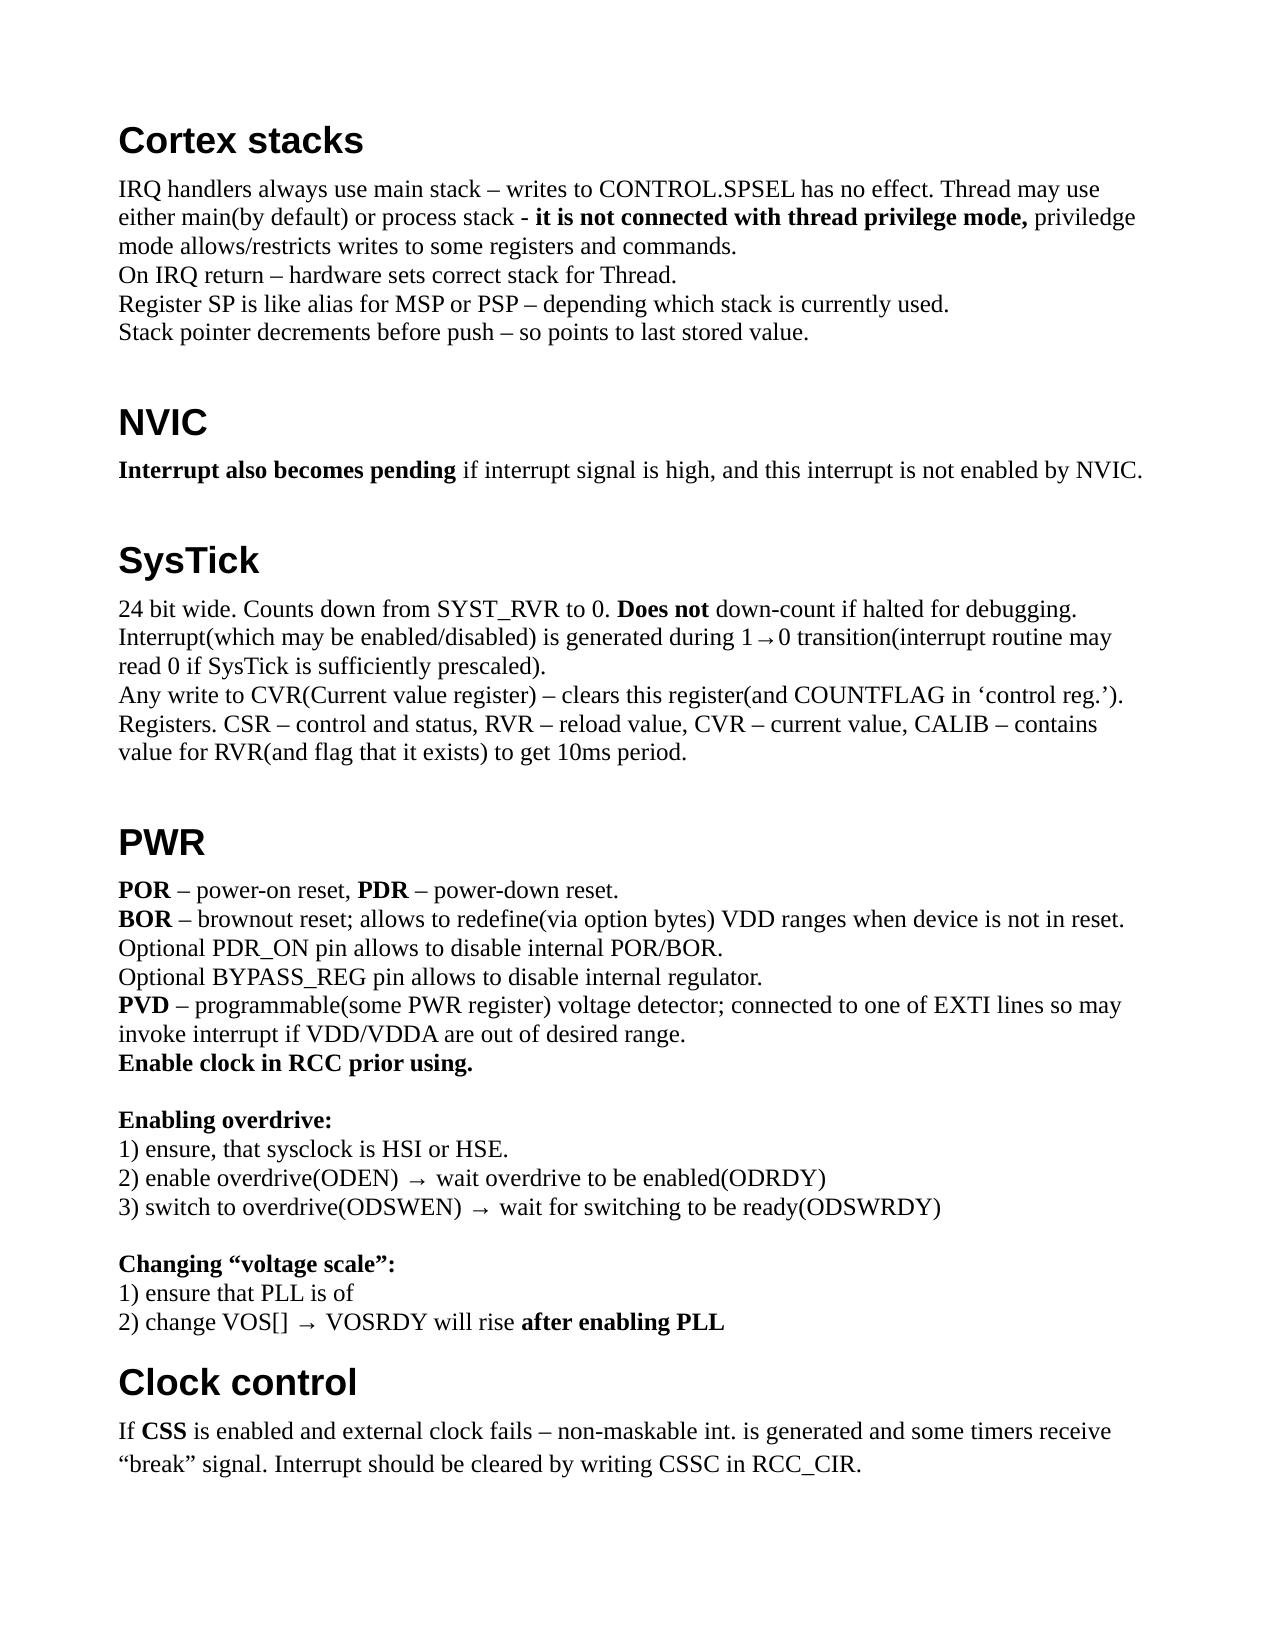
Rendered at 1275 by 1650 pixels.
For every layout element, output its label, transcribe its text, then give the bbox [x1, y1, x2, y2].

text 3) switch to overdrive(ODSWEN) → wait for switching to be ready(ODSWRDY) [118, 1192, 1157, 1221]
text IRQ handlers always use main stack – writes to CONTROL.SPSEL has no effect. Thread may use either main(by default) or process stack - it is not connected with thread privilege mode, priviledge mode allows/restricts writes to some registers and commands. [118, 174, 1157, 260]
text Enabling overdrive: [118, 1106, 1157, 1134]
text 24 bit wide. Counts down from SYST_RVR to 0. Does not down-count if halted for debugging. [118, 594, 1157, 622]
text PVD – programmable(some PWR register) voltage detector; connected to one of EXTI lines so may invoke interrupt if VDD/VDDA are out of desired range. [118, 991, 1157, 1048]
text BOR – brownout reset; allows to redefine(via option bytes) VDD ranges when device is not in reset. [118, 904, 1157, 933]
text Interrupt(which may be enabled/disabled) is generated during 1→0 transition(interrupt routine may read 0 if SysTick is sufficiently prescaled). [118, 622, 1157, 680]
text If CSS is enabled and external clock fails – non-maskable int. is generated and some timers receive “break” signal. Interrupt should be cleared by writing CSSC in RCC_CIR. [118, 1416, 1157, 1478]
text On IRQ return – hardware sets correct stack for Thread. [118, 260, 1157, 289]
text Optional PDR_ON pin allows to disable internal POR/BOR. [118, 933, 1157, 962]
text Optional BYPASS_REG pin allows to disable internal regulator. [118, 962, 1157, 991]
text Changing “voltage scale”: [118, 1249, 1157, 1278]
text Registers. CSR – control and status, RVR – reload value, CVR – current value, CALIB – contains value for RVR(and flag that it exists) to get 10ms period. [118, 709, 1157, 766]
text Enable clock in RCC prior using. [118, 1048, 1157, 1077]
text 2) change VOS[] → VOSRDY will rise after enabling PLL [118, 1307, 1157, 1336]
text 1) ensure, that sysclock is HSI or HSE. [118, 1134, 1157, 1163]
text Interrupt also becomes pending if interrupt signal is high, and this interrupt is not enabled by NVIC. [118, 456, 1157, 484]
text Stack pointer decrements before push – so points to last stored value. [118, 317, 1157, 346]
subtitle Cortex stacks [118, 118, 1157, 161]
subtitle PWR [118, 820, 1157, 863]
text POR – power-on reset, PDR – power-down reset. [118, 876, 1157, 904]
text Any write to CVR(Current value register) – clears this register(and COUNTFLAG in ‘control reg.’). [118, 680, 1157, 709]
text 1) ensure that PLL is of [118, 1278, 1157, 1307]
subtitle SysTick [118, 538, 1157, 581]
text Register SP is like alias for MSP or PSP – depending which stack is currently used. [118, 289, 1157, 317]
subtitle NVIC [118, 400, 1157, 443]
subtitle Clock control [118, 1361, 1157, 1404]
text 2) enable overdrive(ODEN) → wait overdrive to be enabled(ODRDY) [118, 1163, 1157, 1192]
